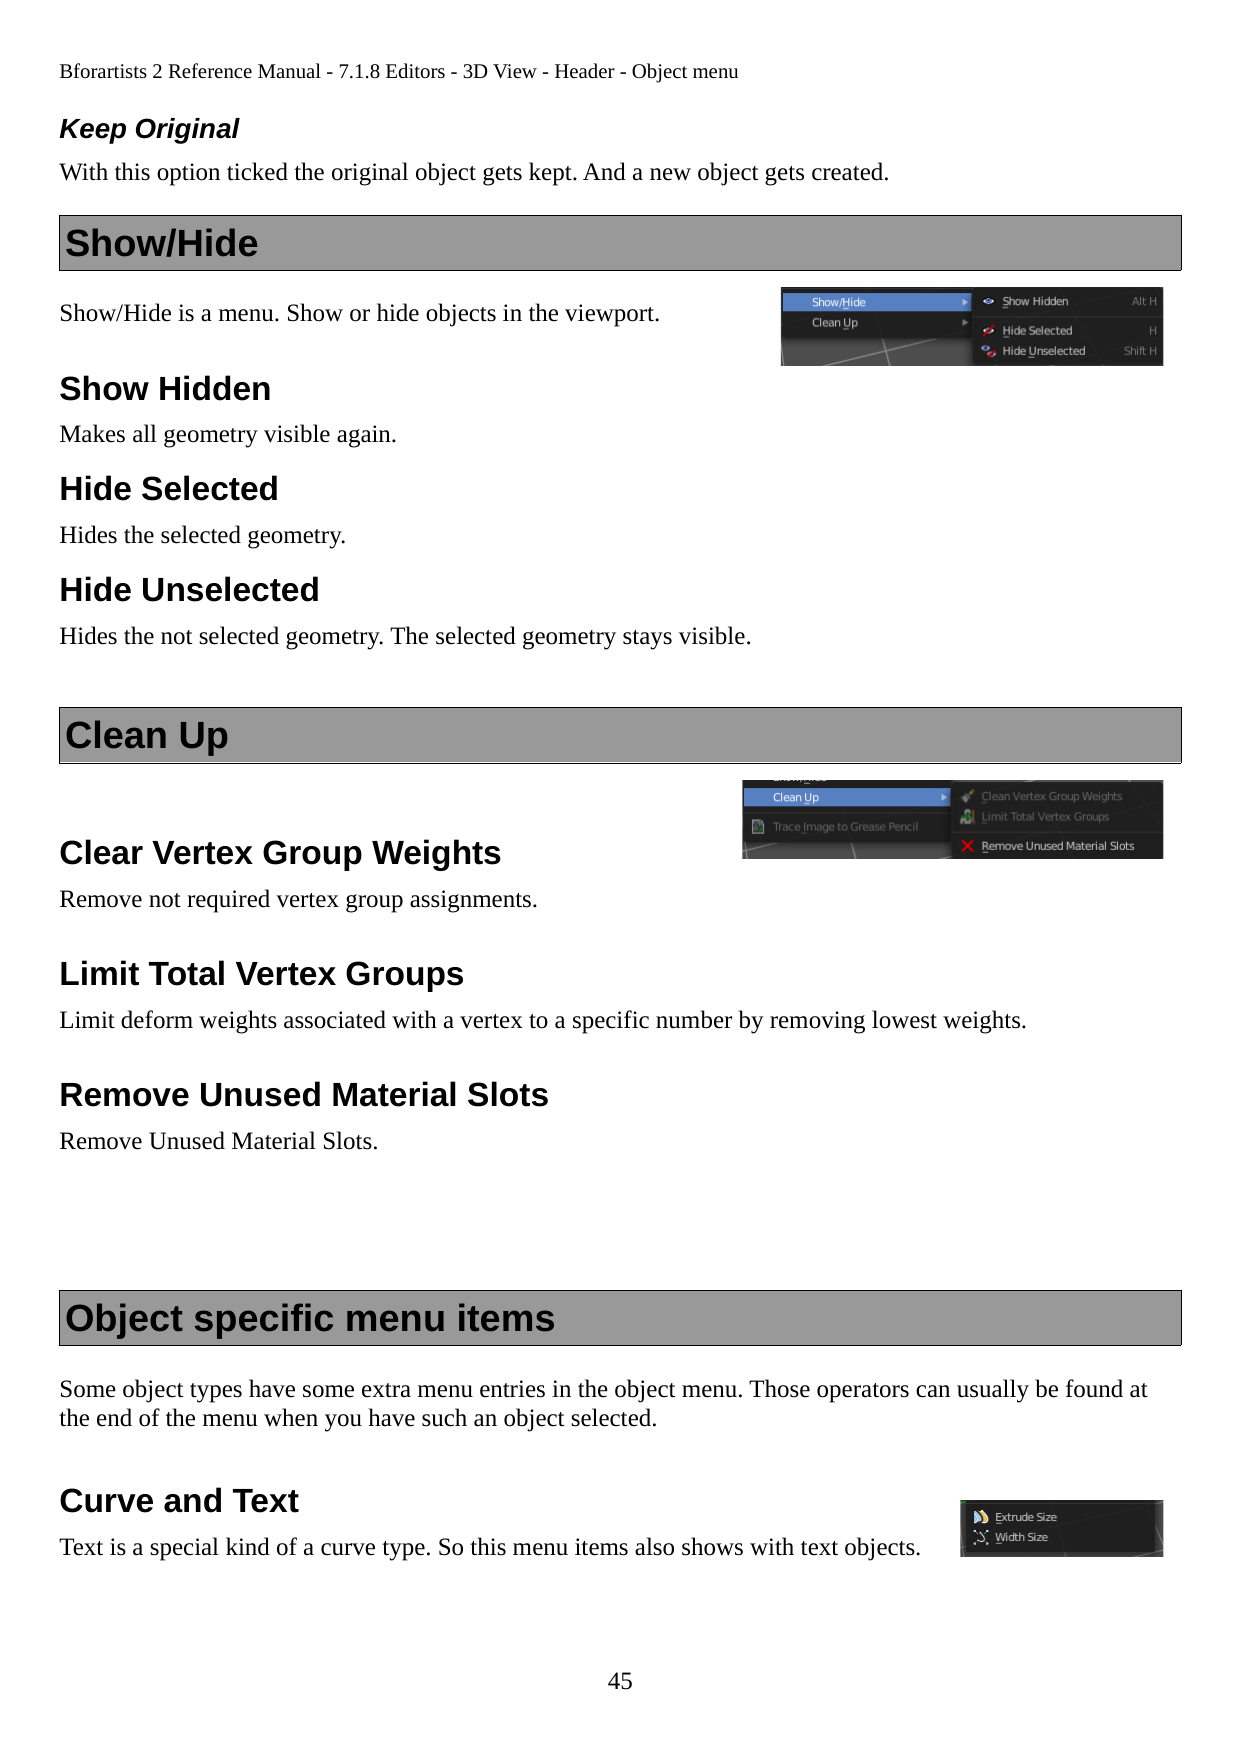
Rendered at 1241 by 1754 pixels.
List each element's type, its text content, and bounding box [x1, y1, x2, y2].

text Some object types have some extra menu entries in the object menu. Those operators can usually be found at the end of the menu when you have such an object selected. [59, 1374, 1181, 1431]
text Text is a special kind of a curve type. So this menu items also shows with text objects. [59, 1532, 1181, 1561]
subtitle Clear Vertex Group Weights [59, 832, 1181, 871]
text Makes all geometry visible again. [59, 419, 1181, 448]
subtitle Hide Unselected [59, 570, 1181, 608]
text Hides the not selected geometry. The selected geometry stays visible. [59, 621, 1181, 650]
text With this option ticked the original object gets kept. And a new object gets created. [59, 157, 1181, 186]
subtitle Limit Total Vertex Groups [59, 953, 1181, 992]
text Remove not required vertex group assignments. [59, 884, 1181, 912]
subtitle Hide Selected [59, 469, 1181, 508]
text Limit deform weights associated with a vertex to a specific number by removing lowest weights. [59, 1005, 1181, 1033]
subtitle Keep Original [59, 113, 1181, 144]
table_header Show/Hide [60, 216, 1181, 270]
picture [780, 287, 1164, 366]
text Remove Unused Material Slots. [59, 1126, 1181, 1154]
text Hides the selected geometry. [59, 520, 1181, 549]
subtitle Curve and Text [59, 1481, 1181, 1519]
table_header Clean Up [60, 708, 1181, 762]
subtitle Show Hidden [59, 368, 1181, 407]
picture [960, 1500, 1164, 1557]
subtitle Remove Unused Material Slots [59, 1074, 1181, 1113]
picture [742, 780, 1164, 859]
table_header Object specific menu items [60, 1291, 1181, 1345]
text Show/Hide is a menu. Show or hide objects in the viewport. [59, 298, 780, 327]
